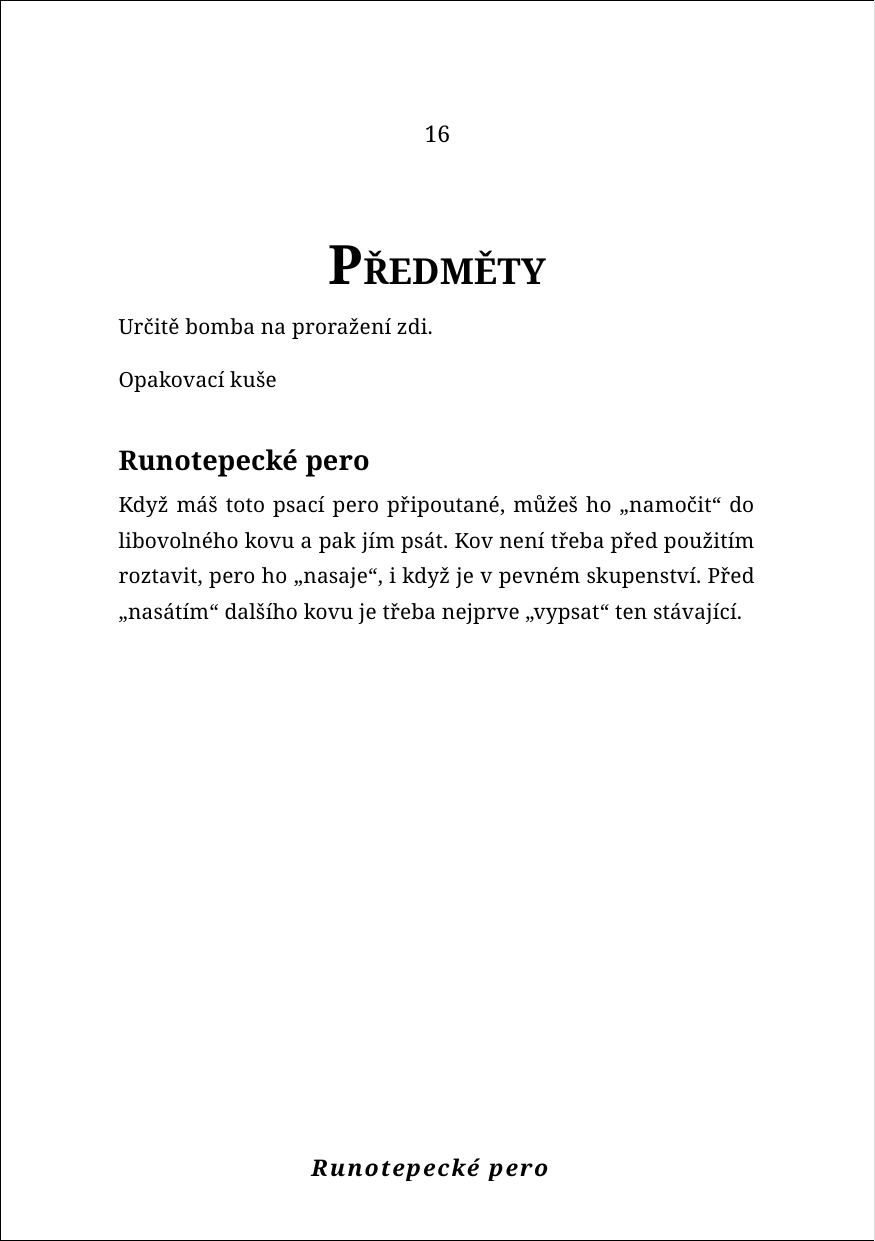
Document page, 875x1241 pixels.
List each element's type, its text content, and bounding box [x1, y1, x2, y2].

text Když máš toto psací pero připoutané, můžeš ho „namočit“ do libovolného kovu a pak jím psát. Kov není třeba před použitím roztavit, pero ho „nasaje“, i když je v pevném skupenství. Před „nasátím“ dalšího kovu je třeba nejprve „vypsat“ ten stávající. [118, 491, 756, 626]
subtitle Předměty [118, 226, 756, 300]
subtitle Runotepecké pero [118, 442, 756, 479]
text Opakovací kuše [118, 365, 756, 393]
text Určitě bomba na proražení zdi. [118, 312, 756, 340]
